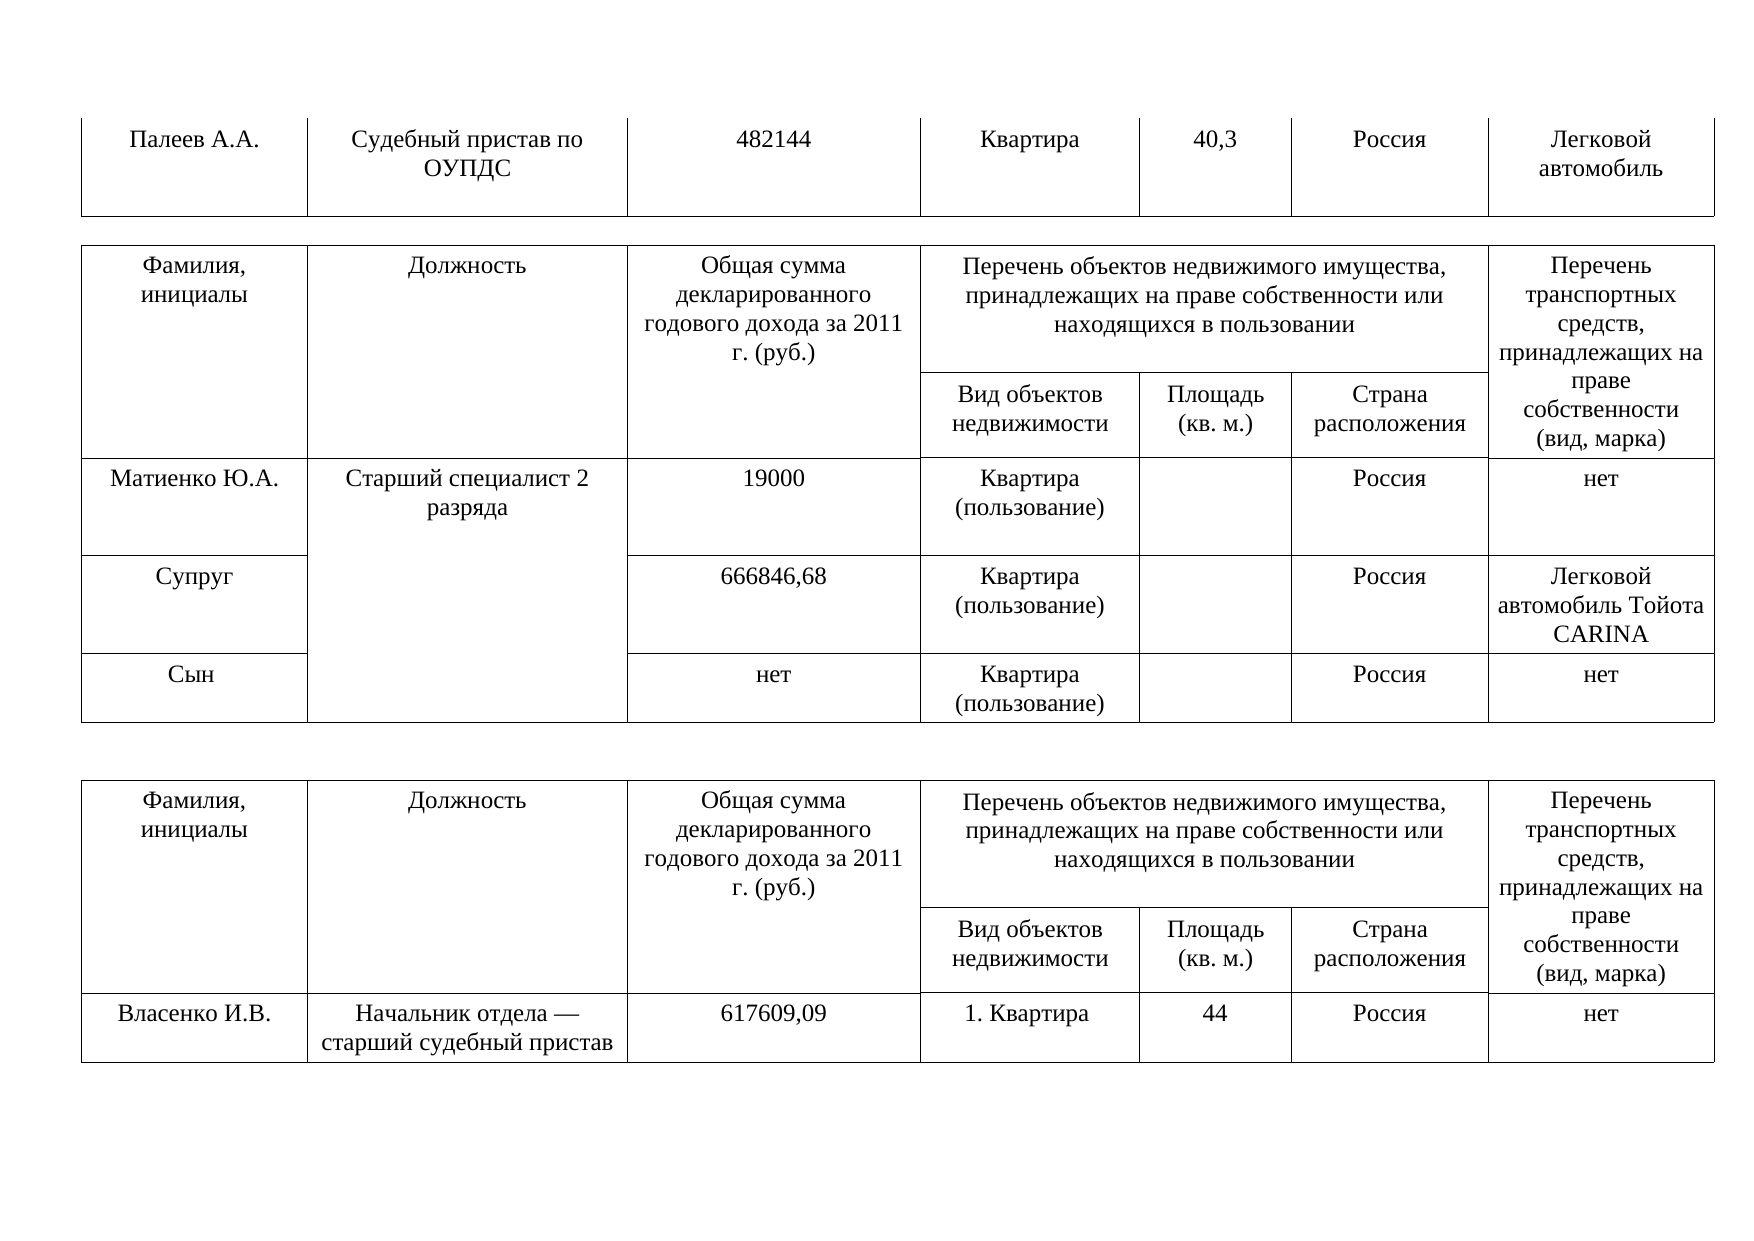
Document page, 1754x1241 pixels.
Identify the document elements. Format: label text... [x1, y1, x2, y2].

table_cell 40,3 [1140, 118, 1291, 216]
table_cell Палеев А.А. [82, 118, 307, 216]
table_cell 19000 [628, 459, 920, 555]
table_cell нет [628, 654, 920, 722]
table_cell Площадь (кв. м.) [1140, 373, 1291, 457]
table_cell Судебный пристав по ОУПДС [308, 118, 627, 216]
table_cell Сын [82, 654, 307, 722]
table_header Должность [308, 246, 627, 458]
table_cell Квартира [921, 118, 1139, 216]
table_cell Россия [1292, 556, 1488, 653]
table_cell 666846,68 [628, 556, 920, 653]
table_header Перечень объектов недвижимого имущества, принадлежащих на праве собственности или находящихся в пользовании [921, 246, 1488, 372]
table_cell Начальник отдела –– старший судебный пристав [308, 994, 627, 1062]
table_cell Россия [1292, 654, 1488, 722]
table_cell Матиенко Ю.А. [82, 459, 307, 555]
table_header Должность [308, 781, 627, 993]
table_cell Квартира (пользование) [921, 556, 1139, 653]
table_cell 482144 [628, 118, 920, 216]
table_cell Легковой автомобиль Тойота СARINA [1489, 556, 1714, 653]
table_cell Страна расположения [1292, 373, 1488, 457]
table_header Общая сумма декларированного годового дохода за 2011 г. (руб.) [628, 246, 920, 458]
table_cell Супруг [82, 556, 307, 653]
table_header Общая сумма декларированного годового дохода за 2011 г. (руб.) [628, 781, 920, 993]
table_cell Площадь (кв. м.) [1140, 908, 1291, 992]
table_header Перечень объектов недвижимого имущества, принадлежащих на праве собственности или находящихся в пользовании [921, 781, 1488, 907]
table_cell [1140, 458, 1291, 555]
table_cell нет [1489, 994, 1714, 1062]
table_cell Старший специалист 2 разряда [308, 459, 627, 722]
table_cell 44 [1140, 993, 1291, 1062]
table_cell Россия [1292, 993, 1488, 1062]
table_cell [1140, 654, 1291, 722]
table_cell Квартира (пользование) [921, 654, 1139, 722]
table_cell 617609,09 [628, 994, 920, 1062]
table_cell Власенко И.В. [82, 994, 307, 1062]
table_cell Россия [1292, 458, 1488, 555]
table_cell Квартира (пользование) [921, 458, 1139, 555]
table_header Перечень транспортных средств, принадлежащих на праве собственности (вид, марка) [1489, 781, 1714, 993]
table_cell 1. Квартира [921, 993, 1139, 1062]
table_cell Страна расположения [1292, 908, 1488, 992]
table_cell Вид объектов недвижимости [921, 373, 1139, 457]
table_header Фамилия, инициалы [82, 246, 307, 458]
table_cell Вид объектов недвижимости [921, 908, 1139, 992]
table_header Фамилия, инициалы [82, 781, 307, 993]
table_cell Россия [1292, 118, 1488, 216]
table_header Перечень транспортных средств, принадлежащих на праве собственности (вид, марка) [1489, 246, 1714, 458]
table_cell [1140, 556, 1291, 653]
table_cell нет [1489, 459, 1714, 555]
table_cell Легковой автомобиль [1489, 118, 1714, 216]
table_cell нет [1489, 654, 1714, 722]
